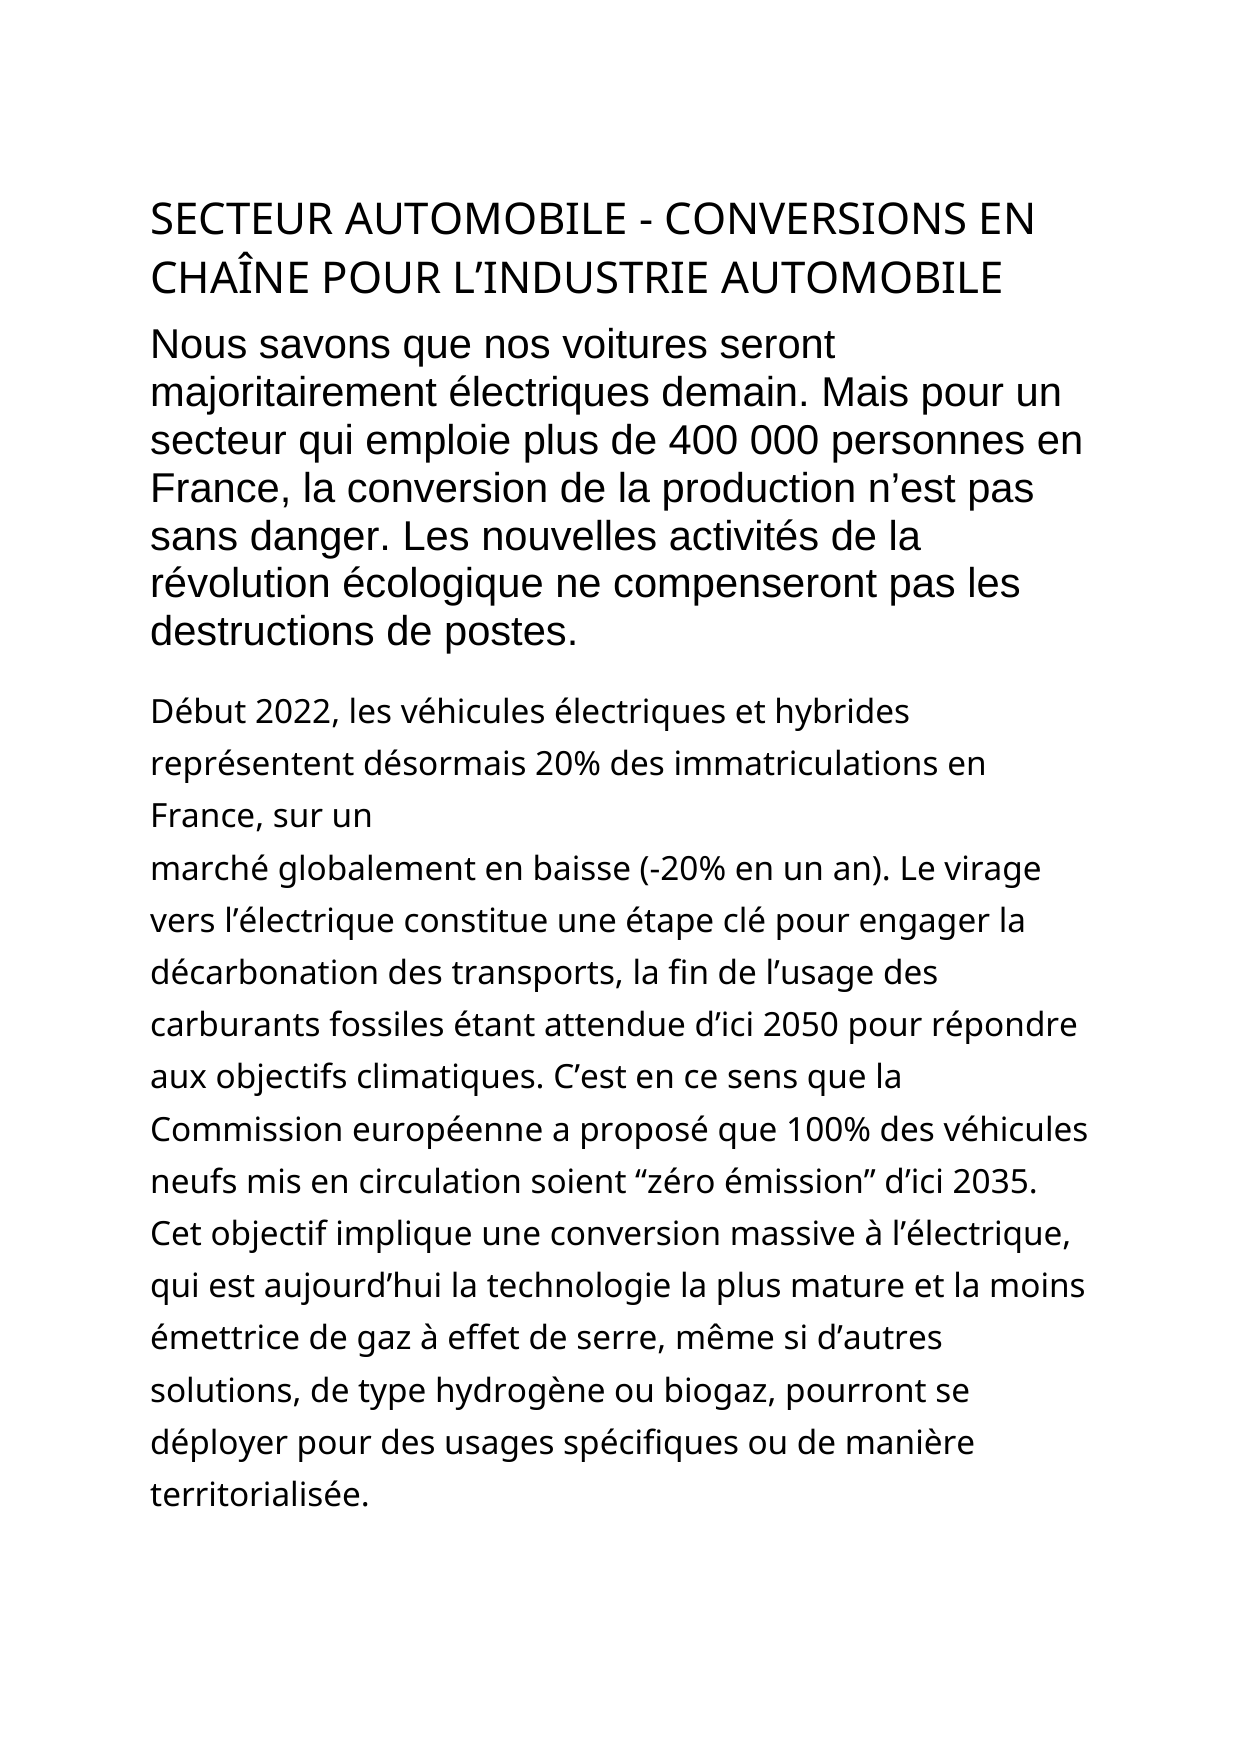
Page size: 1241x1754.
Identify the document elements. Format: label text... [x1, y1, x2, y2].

text marché globalement en baisse (-20% en un an). Le virage vers l’électrique constitue une étape clé pour engager la décarbonation des transports, la fin de l’usage des carburants fossiles étant attendue d’ici 2050 pour répondre aux objectifs climatiques. C’est en ce sens que la Commission européenne a proposé que 100% des véhicules neufs mis en circulation soient “zéro émission” d’ici 2035. Cet objectif implique une conversion massive à l’électrique, qui est aujourd’hui la technologie la plus mature et la moins émettrice de gaz à effet de serre, même si d’autres solutions, de type hydrogène ou biogaz, pourront se déployer pour des usages spécifiques ou de manière territorialisée. [150, 844, 1090, 1516]
subtitle SECTEUR AUTOMOBILE - CONVERSIONS EN CHAÎNE POUR L’INDUSTRIE AUTOMOBILE [150, 187, 1090, 307]
subtitle Nous savons que nos voitures seront majoritairement électriques demain. Mais pour un secteur qui emploie plus de 400 000 personnes en France, la conversion de la production n’est pas sans danger. Les nouvelles activités de la révolution écologique ne compenseront pas les destructions de postes. [150, 319, 1090, 654]
text Début 2022, les véhicules électriques et hybrides représentent désormais 20% des immatriculations en France, sur un [150, 688, 1090, 838]
